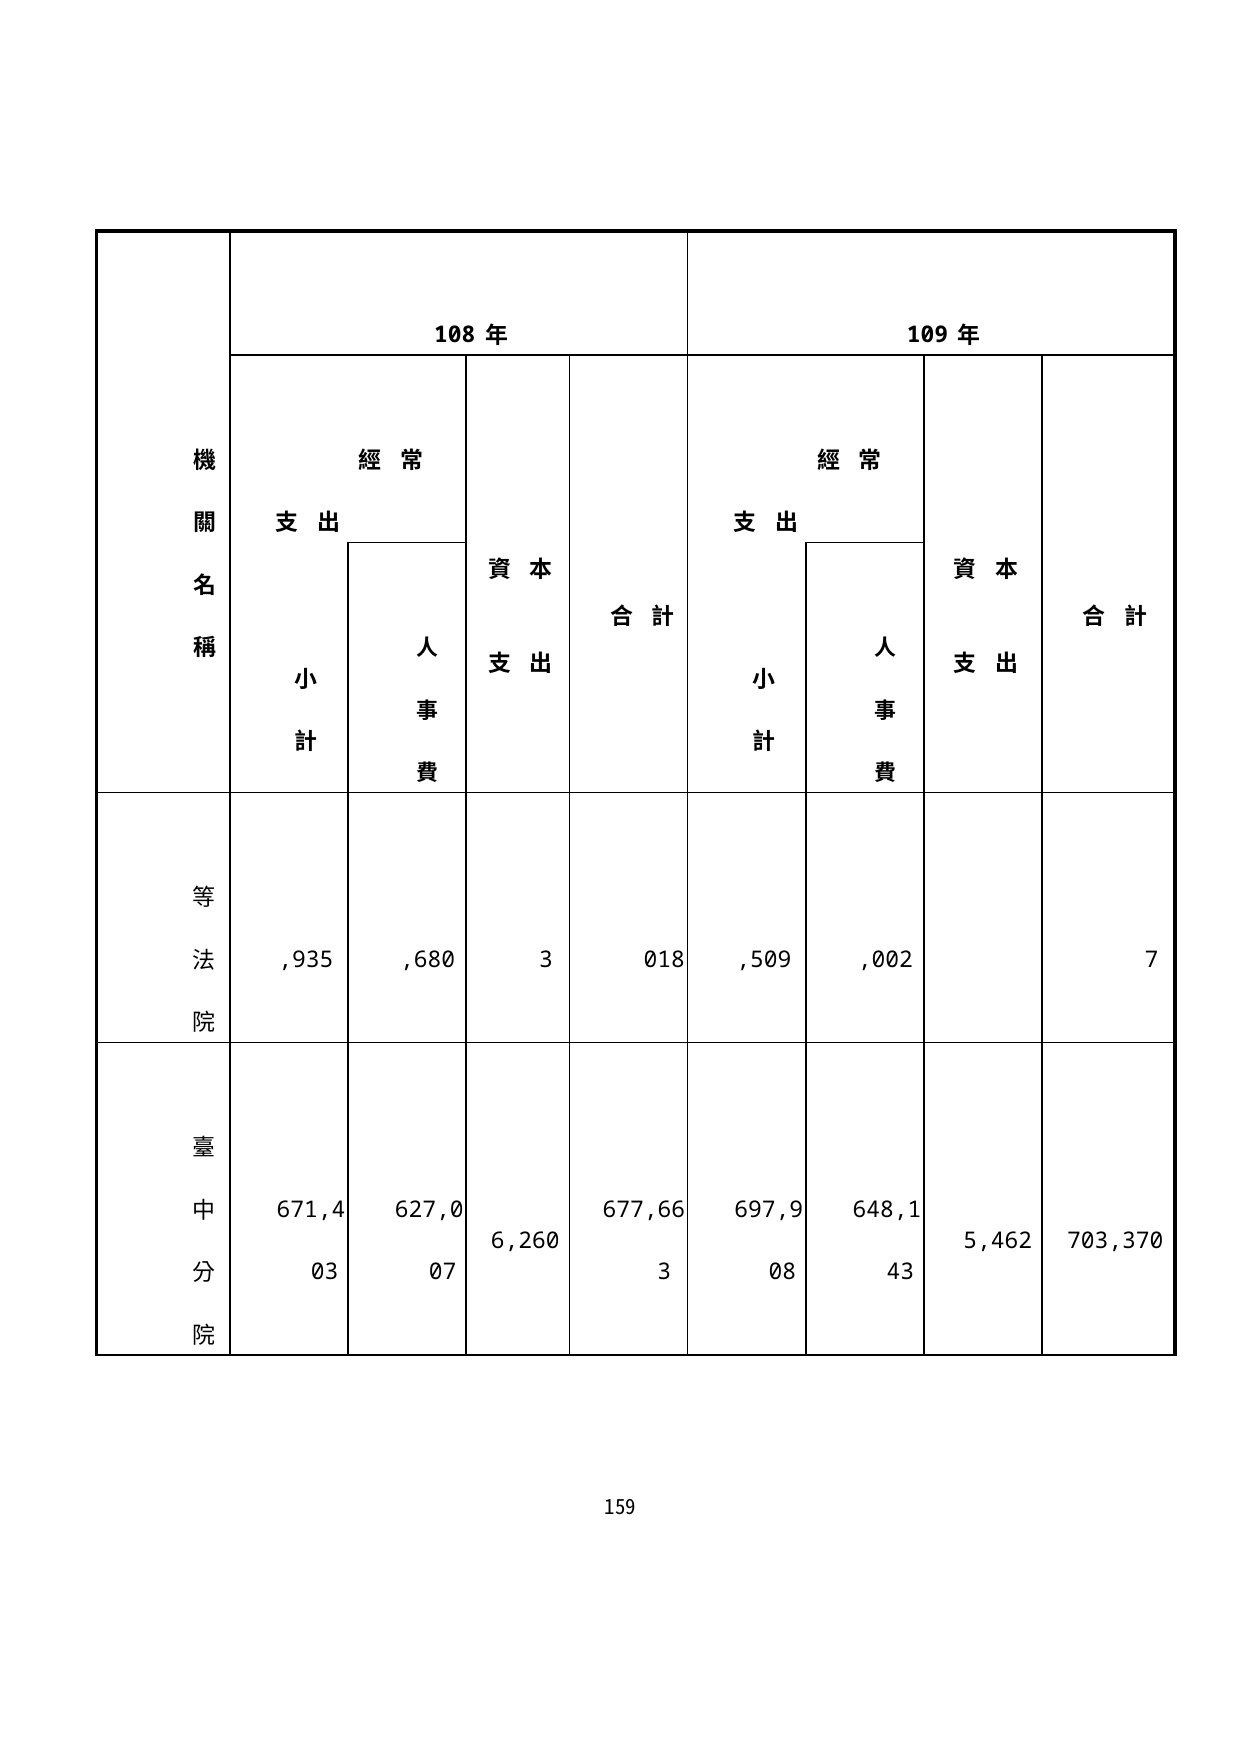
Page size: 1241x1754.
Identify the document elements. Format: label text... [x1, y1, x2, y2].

table_cell 等法院 [98, 793, 229, 1042]
table_cell 7 [1043, 793, 1173, 1042]
table_header 108年 [231, 233, 687, 354]
table_cell 018 [570, 793, 687, 1042]
table_cell ,935 [231, 793, 347, 1042]
table_cell 合計 [1043, 356, 1173, 792]
table_cell 627,007 [349, 1043, 465, 1354]
table_cell 人事費 [349, 543, 465, 792]
table_cell 經常支出 [231, 356, 465, 542]
table_cell 3 [467, 793, 569, 1042]
table_cell 經常支出 [688, 356, 923, 542]
table_cell 資本 支出 [467, 356, 569, 792]
table_header 機關名稱 [98, 233, 229, 792]
table_cell 648,143 [807, 1043, 923, 1354]
table_cell ,002 [807, 793, 923, 1042]
table_cell 小計 [688, 542, 805, 792]
table_cell 臺中分院 [98, 1043, 229, 1354]
table_cell 人事費 [807, 543, 923, 792]
table_cell 資本 支出 [925, 356, 1041, 792]
table_cell 6,260 [467, 1043, 569, 1354]
table_cell [925, 793, 1041, 1042]
table_cell 5,462 [925, 1043, 1041, 1354]
table_cell 合計 [570, 356, 687, 792]
table_cell 703,370 [1043, 1043, 1173, 1354]
table_cell 671,403 [231, 1043, 347, 1354]
table_cell ,509 [688, 793, 805, 1042]
table_cell 677,663 [570, 1043, 687, 1354]
table_header 109年 [688, 233, 1173, 354]
table_cell 697,908 [688, 1043, 805, 1354]
table_cell 小計 [231, 542, 347, 792]
table_cell ,680 [349, 793, 465, 1042]
